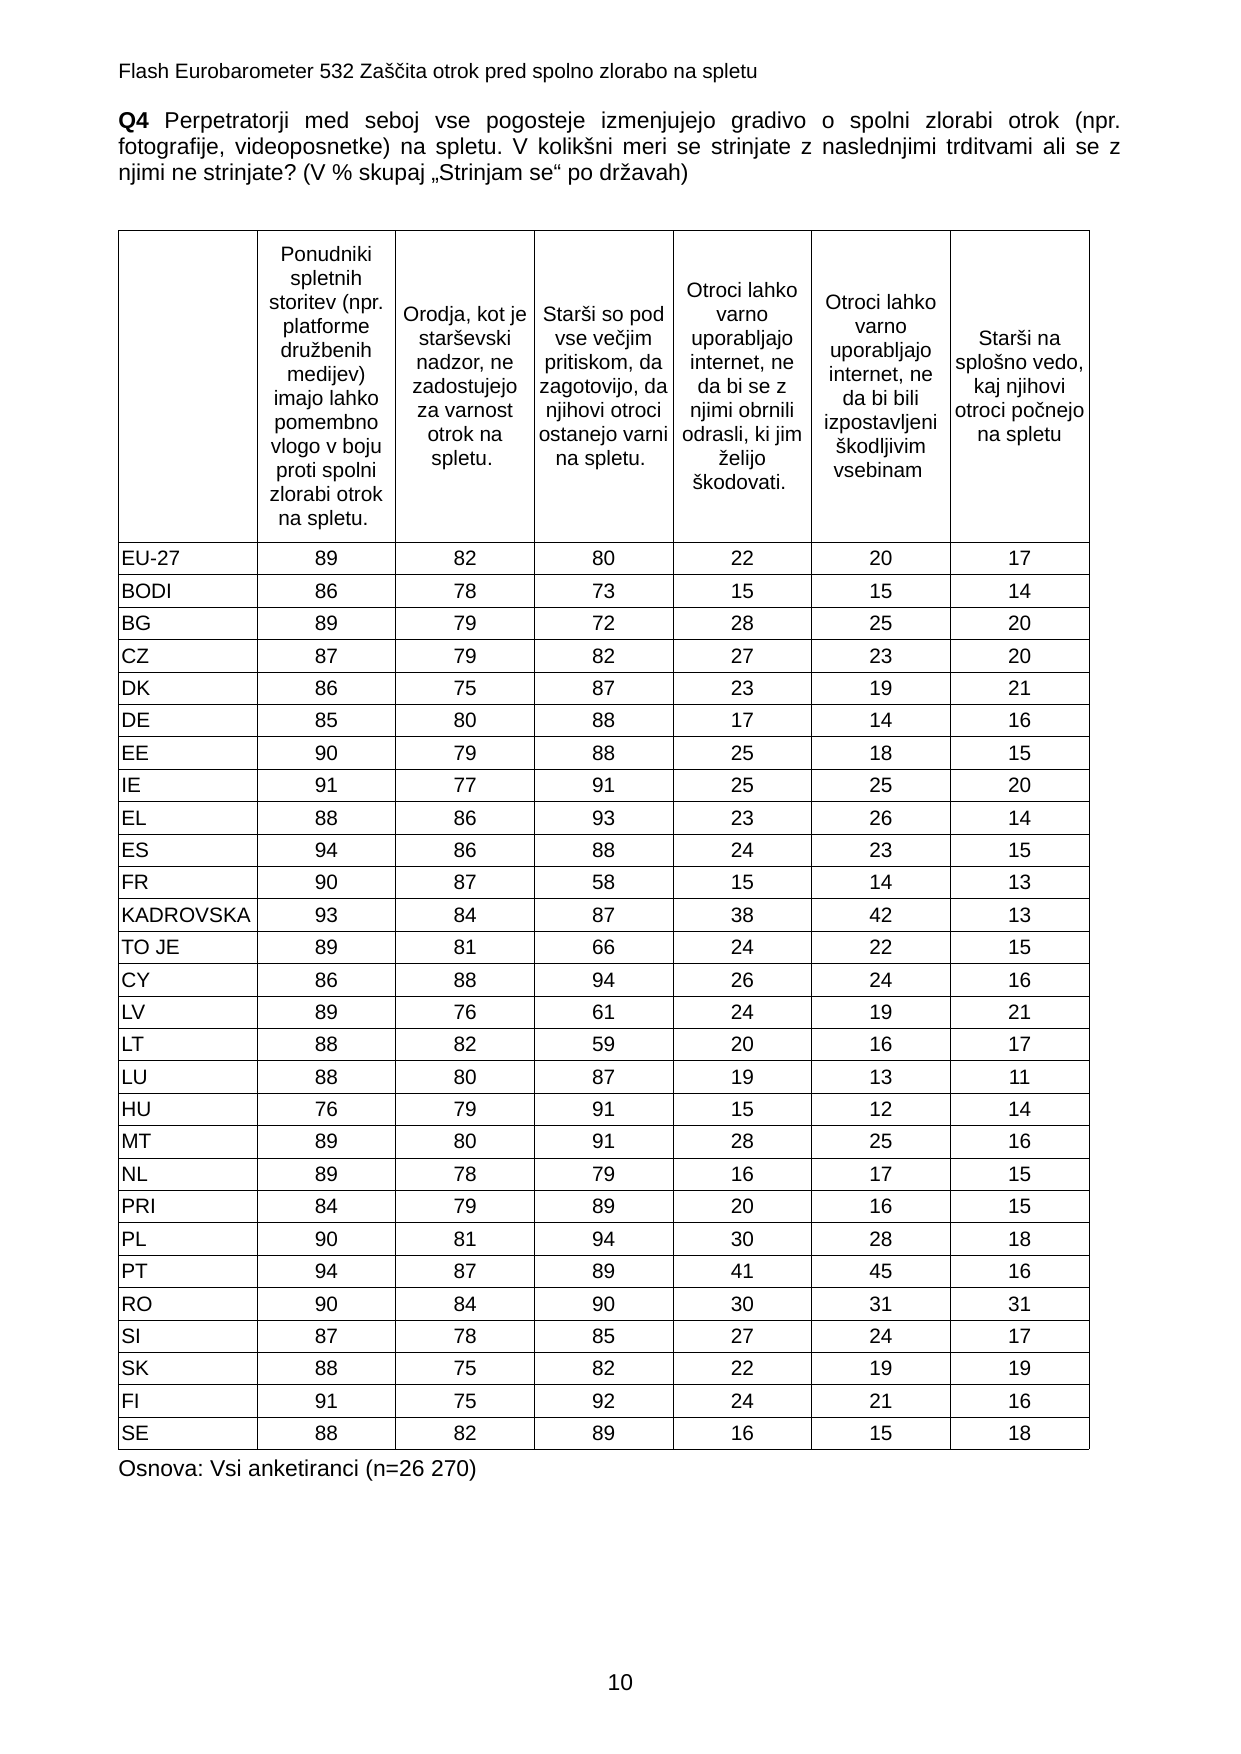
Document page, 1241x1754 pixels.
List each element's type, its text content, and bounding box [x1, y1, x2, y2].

table_cell 89 [535, 1256, 673, 1287]
table_cell 24 [812, 1321, 950, 1352]
table_cell 89 [258, 543, 395, 574]
table_cell 88 [258, 802, 395, 833]
table_cell 22 [674, 543, 811, 574]
table_cell 58 [535, 867, 673, 898]
table_cell 89 [258, 608, 395, 639]
table_cell 91 [258, 1385, 395, 1417]
table_cell TO JE [119, 932, 257, 963]
table_cell LU [119, 1061, 257, 1093]
table_cell 82 [396, 1418, 534, 1449]
table_cell 15 [951, 835, 1089, 866]
table_cell 23 [812, 640, 950, 672]
table_cell 85 [535, 1321, 673, 1352]
table_cell 21 [812, 1385, 950, 1417]
table_cell 24 [674, 1385, 811, 1417]
table_cell 88 [396, 964, 534, 996]
table_cell 88 [258, 1029, 395, 1060]
table_cell 18 [951, 1418, 1089, 1449]
table_cell 30 [674, 1223, 811, 1255]
table_cell 82 [396, 543, 534, 574]
table_cell 80 [396, 1126, 534, 1157]
table_cell 16 [674, 1418, 811, 1449]
table_cell 79 [396, 1191, 534, 1222]
table_cell 94 [535, 964, 673, 996]
table_cell 86 [396, 802, 534, 833]
table_cell 13 [951, 899, 1089, 931]
table_cell 75 [396, 1353, 534, 1384]
table_cell 16 [951, 705, 1089, 736]
table_cell 23 [812, 835, 950, 866]
table_cell 76 [396, 997, 534, 1028]
table_cell 80 [535, 543, 673, 574]
table_cell 88 [535, 705, 673, 736]
table_cell 28 [812, 1223, 950, 1255]
table_cell SI [119, 1321, 257, 1352]
table_cell 25 [812, 608, 950, 639]
table_cell 14 [812, 705, 950, 736]
table_cell 85 [258, 705, 395, 736]
table_cell 77 [396, 770, 534, 801]
table_header Starši na splošno vedo, kaj njihovi otroci počnejo na spletu [951, 231, 1089, 542]
table_cell 15 [812, 575, 950, 607]
table_cell 86 [396, 835, 534, 866]
table_cell 87 [535, 673, 673, 704]
table_cell IE [119, 770, 257, 801]
table_cell 16 [674, 1159, 811, 1190]
table_cell 16 [812, 1191, 950, 1222]
table_cell 25 [812, 770, 950, 801]
table_cell 91 [535, 770, 673, 801]
table_cell 82 [535, 1353, 673, 1384]
table_header Ponudniki spletnih storitev (npr. platforme družbenih medijev) imajo lahko pomembno vlogo v boju proti spolni zlorabi otrok na spletu. [258, 231, 395, 542]
text Q4 Perpetratorji med seboj vse pogosteje izmenjujejo gradivo o spolni zlorabi otrok (npr. fotografije, videoposnetke) na spletu. V kolikšni meri se strinjate z naslednjimi trditvami ali se z njimi ne strinjate? (V % skupaj „Strinjam se“ po državah) [118, 107, 1122, 186]
table_cell 22 [812, 932, 950, 963]
table_cell 87 [258, 640, 395, 672]
table_cell FR [119, 867, 257, 898]
table_cell EE [119, 737, 257, 769]
table_cell PRI [119, 1191, 257, 1222]
table_cell 88 [535, 835, 673, 866]
table_cell 78 [396, 1159, 534, 1190]
table_cell 66 [535, 932, 673, 963]
table_cell 12 [812, 1094, 950, 1125]
table_cell 17 [951, 1029, 1089, 1060]
table_cell 16 [951, 964, 1089, 996]
table_cell 17 [951, 543, 1089, 574]
table_cell 23 [674, 673, 811, 704]
table_cell 15 [951, 1191, 1089, 1222]
table_cell 81 [396, 932, 534, 963]
table_cell 78 [396, 1321, 534, 1352]
table_cell LT [119, 1029, 257, 1060]
table_cell 88 [535, 737, 673, 769]
table_cell 21 [951, 997, 1089, 1028]
table_cell 82 [535, 640, 673, 672]
table_cell 89 [535, 1418, 673, 1449]
table_cell 89 [258, 1159, 395, 1190]
table_cell PT [119, 1256, 257, 1287]
table_cell 15 [674, 1094, 811, 1125]
table_header [119, 231, 257, 542]
table_cell 79 [535, 1159, 673, 1190]
table_cell NL [119, 1159, 257, 1190]
table_cell 87 [535, 1061, 673, 1093]
table_cell 19 [951, 1353, 1089, 1384]
table_cell 24 [674, 932, 811, 963]
table_cell 84 [258, 1191, 395, 1222]
table_cell 28 [674, 608, 811, 639]
table_cell 89 [258, 932, 395, 963]
table_cell 94 [258, 835, 395, 866]
table_cell PL [119, 1223, 257, 1255]
table_cell DE [119, 705, 257, 736]
table_cell 89 [258, 997, 395, 1028]
table_cell 79 [396, 608, 534, 639]
table_cell 61 [535, 997, 673, 1028]
table_cell 87 [258, 1321, 395, 1352]
table_cell 20 [951, 640, 1089, 672]
table_cell 21 [951, 673, 1089, 704]
table_cell 17 [674, 705, 811, 736]
table_cell 87 [535, 899, 673, 931]
table_cell CZ [119, 640, 257, 672]
table_cell EL [119, 802, 257, 833]
table_cell 90 [258, 1288, 395, 1319]
table_cell 14 [951, 802, 1089, 833]
table_cell 15 [674, 867, 811, 898]
table_cell DK [119, 673, 257, 704]
table_cell BG [119, 608, 257, 639]
table_cell 31 [812, 1288, 950, 1319]
table_cell CY [119, 964, 257, 996]
table_cell 88 [258, 1061, 395, 1093]
table_cell 14 [951, 1094, 1089, 1125]
table_cell 15 [951, 932, 1089, 963]
table_cell 90 [258, 737, 395, 769]
table_cell 87 [396, 1256, 534, 1287]
table_cell 20 [951, 770, 1089, 801]
table_cell 89 [258, 1126, 395, 1157]
table_cell 79 [396, 1094, 534, 1125]
table_cell 14 [812, 867, 950, 898]
table_cell 90 [535, 1288, 673, 1319]
table_cell 42 [812, 899, 950, 931]
table_cell 19 [674, 1061, 811, 1093]
table_cell 80 [396, 705, 534, 736]
table_cell 25 [674, 737, 811, 769]
table_cell 90 [258, 867, 395, 898]
table_cell 94 [535, 1223, 673, 1255]
table_cell 18 [951, 1223, 1089, 1255]
table_cell 19 [812, 673, 950, 704]
table_cell 26 [674, 964, 811, 996]
table_cell 15 [951, 737, 1089, 769]
table_cell 20 [951, 608, 1089, 639]
table_cell 79 [396, 640, 534, 672]
table_cell 73 [535, 575, 673, 607]
table_cell 86 [258, 964, 395, 996]
table_cell 30 [674, 1288, 811, 1319]
table_cell 16 [951, 1385, 1089, 1417]
table_cell 28 [674, 1126, 811, 1157]
table_cell 13 [951, 867, 1089, 898]
table_cell RO [119, 1288, 257, 1319]
table_cell KADROVSKA [119, 899, 257, 931]
table_cell HU [119, 1094, 257, 1125]
table_cell 27 [674, 1321, 811, 1352]
table_cell 25 [674, 770, 811, 801]
table_cell 26 [812, 802, 950, 833]
table_header Otroci lahko varno uporabljajo internet, ne da bi se z njimi obrnili odrasli, ki jim želijo škodovati. [674, 231, 811, 542]
table_cell 94 [258, 1256, 395, 1287]
table_cell 88 [258, 1418, 395, 1449]
table_cell 84 [396, 899, 534, 931]
table_cell FI [119, 1385, 257, 1417]
table_cell 72 [535, 608, 673, 639]
table_cell 81 [396, 1223, 534, 1255]
table_cell 15 [951, 1159, 1089, 1190]
text Osnova: Vsi anketiranci (n=26 270) [118, 1455, 1122, 1481]
table_cell 86 [258, 673, 395, 704]
table_cell 93 [535, 802, 673, 833]
table_cell 15 [812, 1418, 950, 1449]
table_cell 79 [396, 737, 534, 769]
table_cell 88 [258, 1353, 395, 1384]
table_cell 25 [812, 1126, 950, 1157]
table_cell 24 [674, 835, 811, 866]
table_cell 11 [951, 1061, 1089, 1093]
table_cell 17 [812, 1159, 950, 1190]
table_cell BODI [119, 575, 257, 607]
table_cell 24 [674, 997, 811, 1028]
table_cell 90 [258, 1223, 395, 1255]
table_cell 14 [951, 575, 1089, 607]
table_cell 75 [396, 673, 534, 704]
table_cell 93 [258, 899, 395, 931]
table_cell 19 [812, 997, 950, 1028]
table_cell 19 [812, 1353, 950, 1384]
table_header Otroci lahko varno uporabljajo internet, ne da bi bili izpostavljeni škodljivim vsebinam [812, 231, 950, 542]
table_cell 89 [535, 1191, 673, 1222]
table_cell 13 [812, 1061, 950, 1093]
table_cell 27 [674, 640, 811, 672]
table_cell 38 [674, 899, 811, 931]
table_cell 76 [258, 1094, 395, 1125]
table_cell 75 [396, 1385, 534, 1417]
table_cell 78 [396, 575, 534, 607]
table_cell 59 [535, 1029, 673, 1060]
table_cell 91 [535, 1126, 673, 1157]
table_cell 91 [258, 770, 395, 801]
table_cell SK [119, 1353, 257, 1384]
table_cell 92 [535, 1385, 673, 1417]
table_cell LV [119, 997, 257, 1028]
table_cell 86 [258, 575, 395, 607]
table_cell 18 [812, 737, 950, 769]
table_cell 41 [674, 1256, 811, 1287]
table_cell 31 [951, 1288, 1089, 1319]
table_cell EU-27 [119, 543, 257, 574]
table_cell 16 [951, 1256, 1089, 1287]
table_cell 17 [951, 1321, 1089, 1352]
table_cell SE [119, 1418, 257, 1449]
table_cell 20 [674, 1029, 811, 1060]
table_cell 80 [396, 1061, 534, 1093]
table_cell 16 [812, 1029, 950, 1060]
table_cell 24 [812, 964, 950, 996]
table_cell 84 [396, 1288, 534, 1319]
table_cell 82 [396, 1029, 534, 1060]
table_cell 22 [674, 1353, 811, 1384]
table_cell 20 [812, 543, 950, 574]
table_cell 16 [951, 1126, 1089, 1157]
table_cell 15 [674, 575, 811, 607]
table_cell 45 [812, 1256, 950, 1287]
table_cell 87 [396, 867, 534, 898]
table_cell MT [119, 1126, 257, 1157]
table_cell 20 [674, 1191, 811, 1222]
table_header Orodja, kot je starševski nadzor, ne zadostujejo za varnost otrok na spletu. [396, 231, 534, 542]
table_cell ES [119, 835, 257, 866]
table_header Starši so pod vse večjim pritiskom, da zagotovijo, da njihovi otroci ostanejo varni na spletu. [535, 231, 673, 542]
table_cell 91 [535, 1094, 673, 1125]
table_cell 23 [674, 802, 811, 833]
